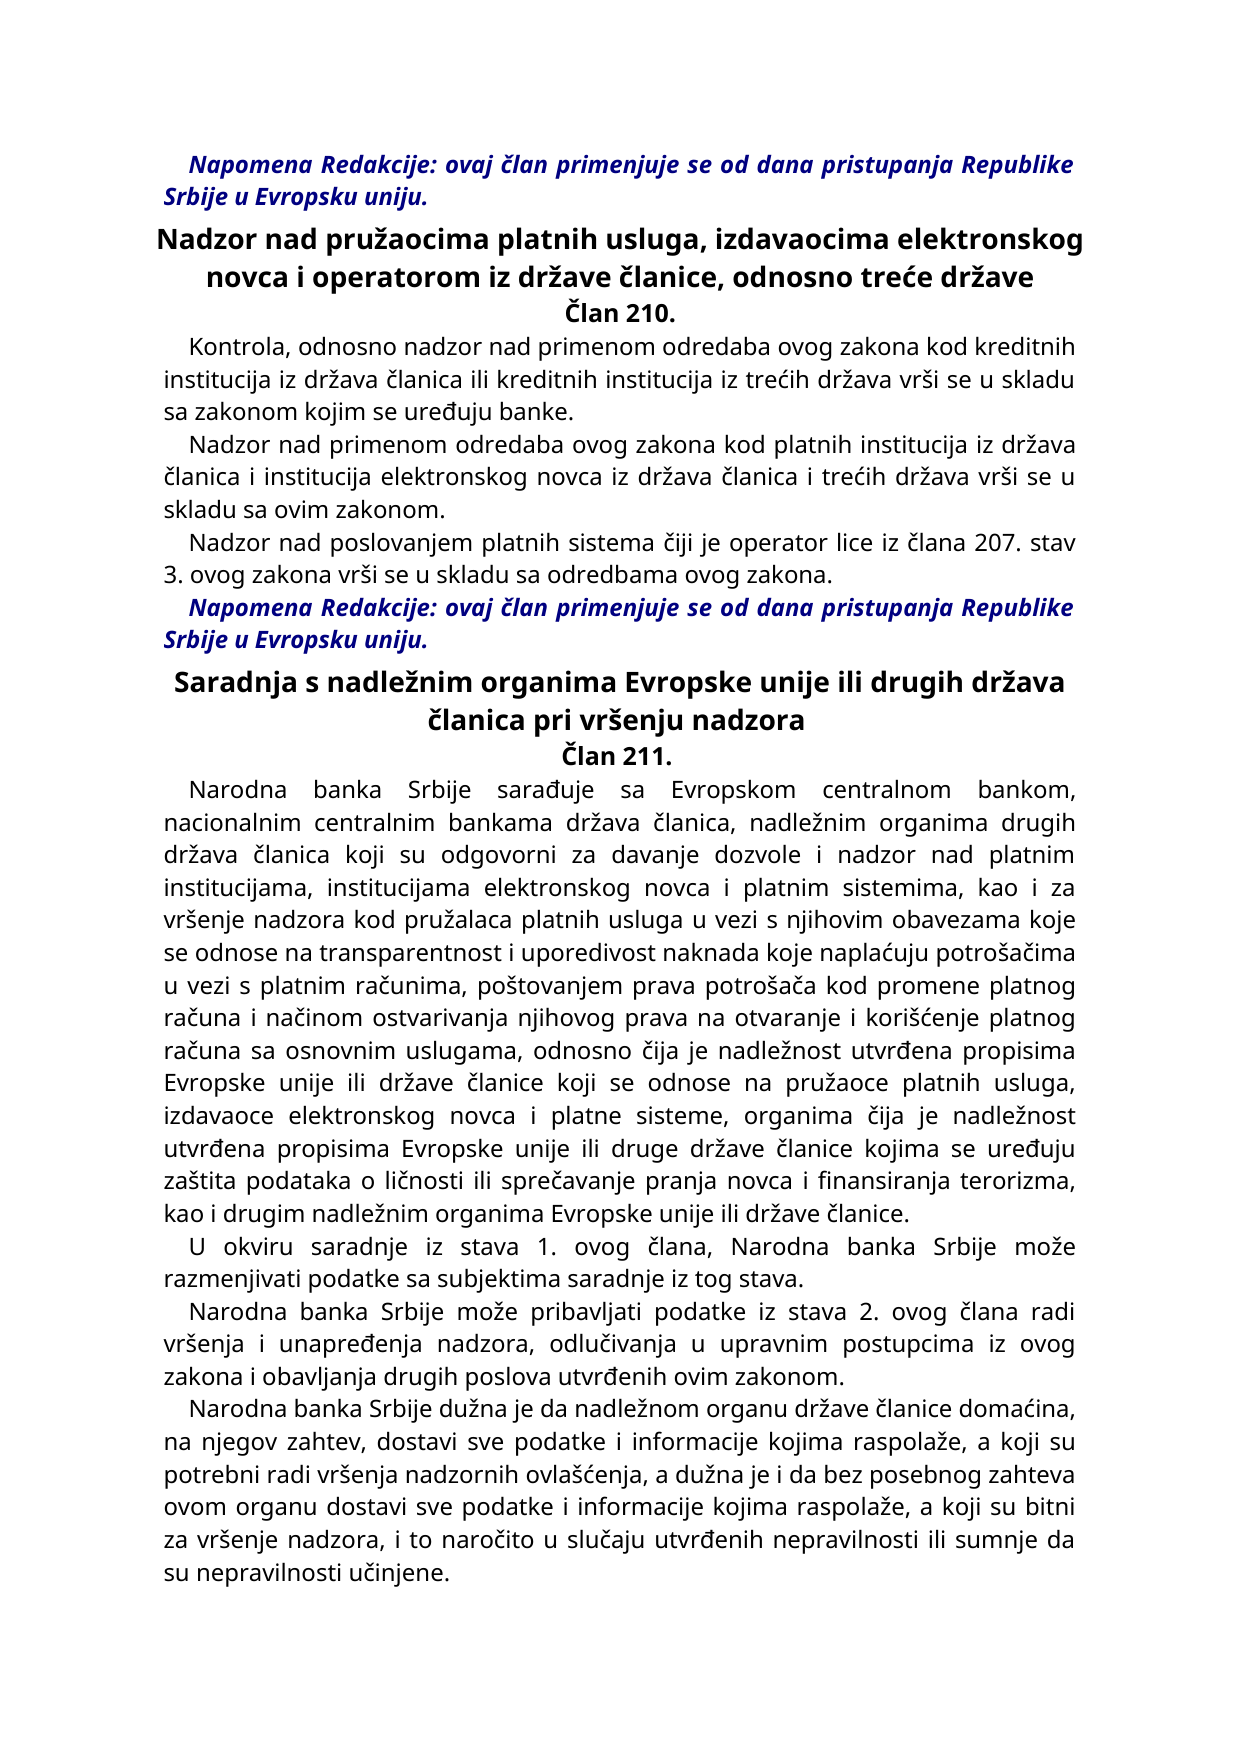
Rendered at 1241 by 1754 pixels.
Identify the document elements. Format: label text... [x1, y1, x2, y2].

text Napomena Redakcije: ovaj član primenjuje se od dana pristupanja Republike Srbije u Evropsku uniju. [163, 148, 1077, 213]
text Nadzor nad primenom odredaba ovog zakona kod platnih institucija iz država članica i institucija elektronskog novca iz država članica i trećih država vrši se u skladu sa ovim zakonom. [163, 428, 1077, 525]
text U okviru saradnje iz stava 1. ovog člana, Narodna banka Srbije može razmenjivati podatke sa subjektima saradnje iz tog stava. [163, 1229, 1077, 1294]
text Narodna banka Srbije dužna je da nadležnom organu države članice domaćina, na njegov zahtev, dostavi sve podatke i informacije kojima raspolaže, a koji su potrebni radi vršenja nadzornih ovlašćenja, a dužna je i da bez posebnog zahteva ovom organu dostavi sve podatke i informacije kojima raspolaže, a koji su bitni za vršenje nadzora, i to naročito u slučaju utvrđenih nepravilnosti ili sumnje da su nepravilnosti učinjene. [163, 1392, 1077, 1588]
text Saradnja s nadležnim organima Evropske unije ili drugih država članica pri vršenju nadzora [148, 662, 1093, 739]
text Napomena Redakcije: ovaj član primenjuje se od dana pristupanja Republike Srbije u Evropsku uniju. [163, 591, 1077, 656]
text Narodna banka Srbije može pribavljati podatke iz stava 2. ovog člana radi vršenja i unapređenja nadzora, odlučivanja u upravnim postupcima iz ovog zakona i obavljanja drugih poslova utvrđenih ovim zakonom. [163, 1294, 1077, 1392]
text Kontrola, odnosno nadzor nad primenom odredaba ovog zakona kod kreditnih institucija iz država članica ili kreditnih institucija iz trećih država vrši se u skladu sa zakonom kojim se uređuju banke. [163, 330, 1077, 428]
text Narodna banka Srbije sarađuje sa Evropskom centralnom bankom, nacionalnim centralnim bankama država članica, nadležnim organima drugih država članica koji su odgovorni za davanje dozvole i nadzor nad platnim institucijama, institucijama elektronskog novca i platnim sistemima, kao i za vršenje nadzora kod pružalaca platnih usluga u vezi s njihovim obavezama koje se odnose na transparentnost i uporedivost naknada koje naplaćuju potrošačima u vezi s platnim računima, poštovanjem prava potrošača kod promene platnog računa i načinom ostvarivanja njihovog prava na otvaranje i korišćenje platnog računa sa osnovnim uslugama, odnosno čija je nadležnost utvrđena propisima Evropske unije ili države članice koji se odnose na pružaoce platnih usluga, izdavaoce elektronskog novca i platne sisteme, organima čija je nadležnost utvrđena propisima Evropske unije ili druge države članice kojima se uređuju zaštita podataka o ličnosti ili sprečavanje pranja novca i finansiranja terorizma, kao i drugim nadležnim organima Evropske unije ili države članice. [163, 773, 1077, 1229]
text Nadzor nad pružaocima platnih usluga, izdavaocima elektronskog novca i operatorom iz države članice, odnosno treće države [148, 219, 1093, 296]
text Član 211. ﻿ [148, 739, 1093, 773]
text Nadzor nad poslovanjem platnih sistema čiji je operator lice iz člana 207. stav 3. ovog zakona vrši se u skladu sa odredbama ovog zakona. [163, 525, 1077, 591]
text Član 210. [148, 296, 1093, 330]
